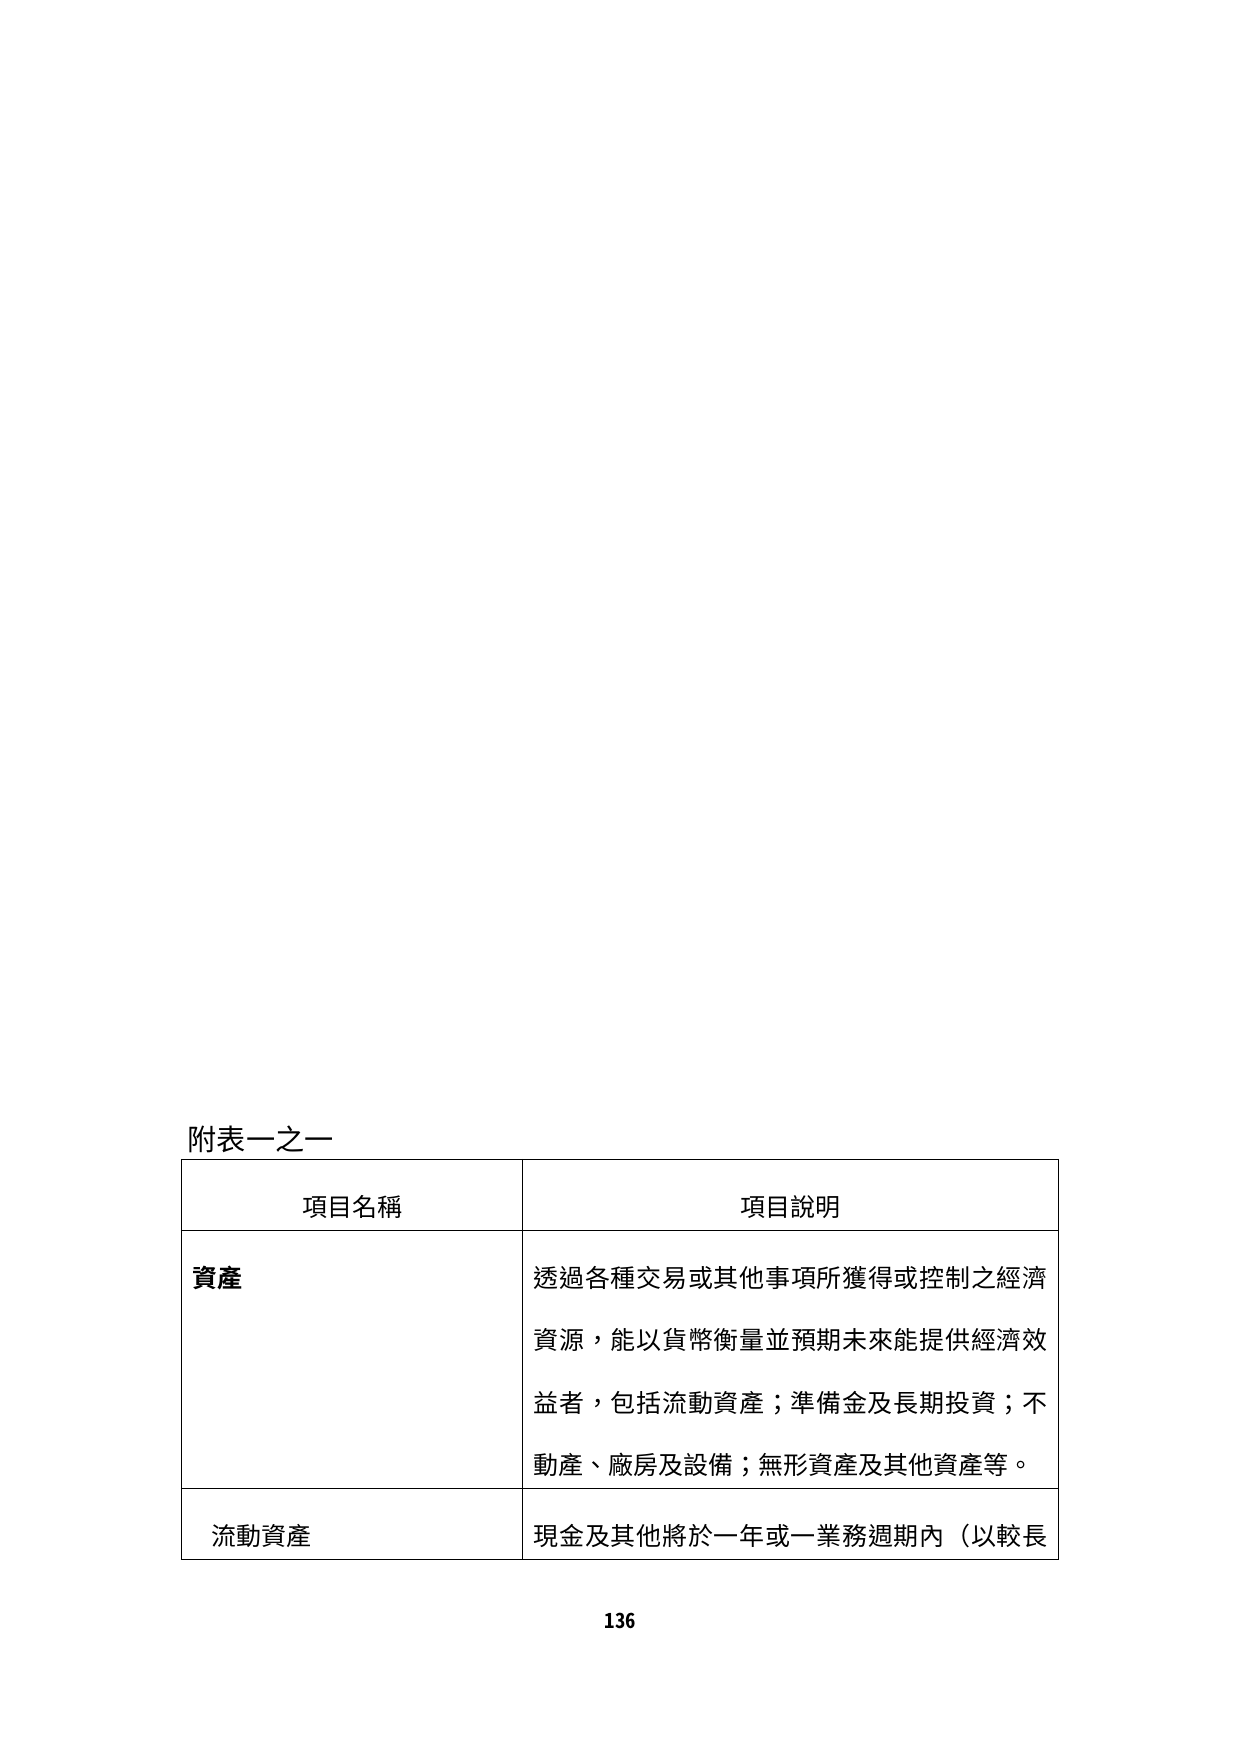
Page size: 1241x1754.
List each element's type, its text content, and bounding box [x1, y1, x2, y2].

table_cell 透過各種交易或其他事項所獲得或控制之經濟資源，能以貨幣衡量並預期未來能提供經濟效益者，包括流動資產；準備金及長期投資；不動產、廠房及設備；無形資產及其他資產等。 [523, 1231, 1058, 1488]
table_cell 流動資產 [182, 1489, 522, 1559]
table_header 項目說明 [523, 1160, 1058, 1230]
table_cell 現金及其他將於一年或一業務週期內（以較長 [523, 1489, 1058, 1559]
table_cell 資產 [182, 1231, 522, 1488]
table_header 項目名稱 [182, 1160, 522, 1230]
text 附表一之一 [187, 1096, 1053, 1159]
